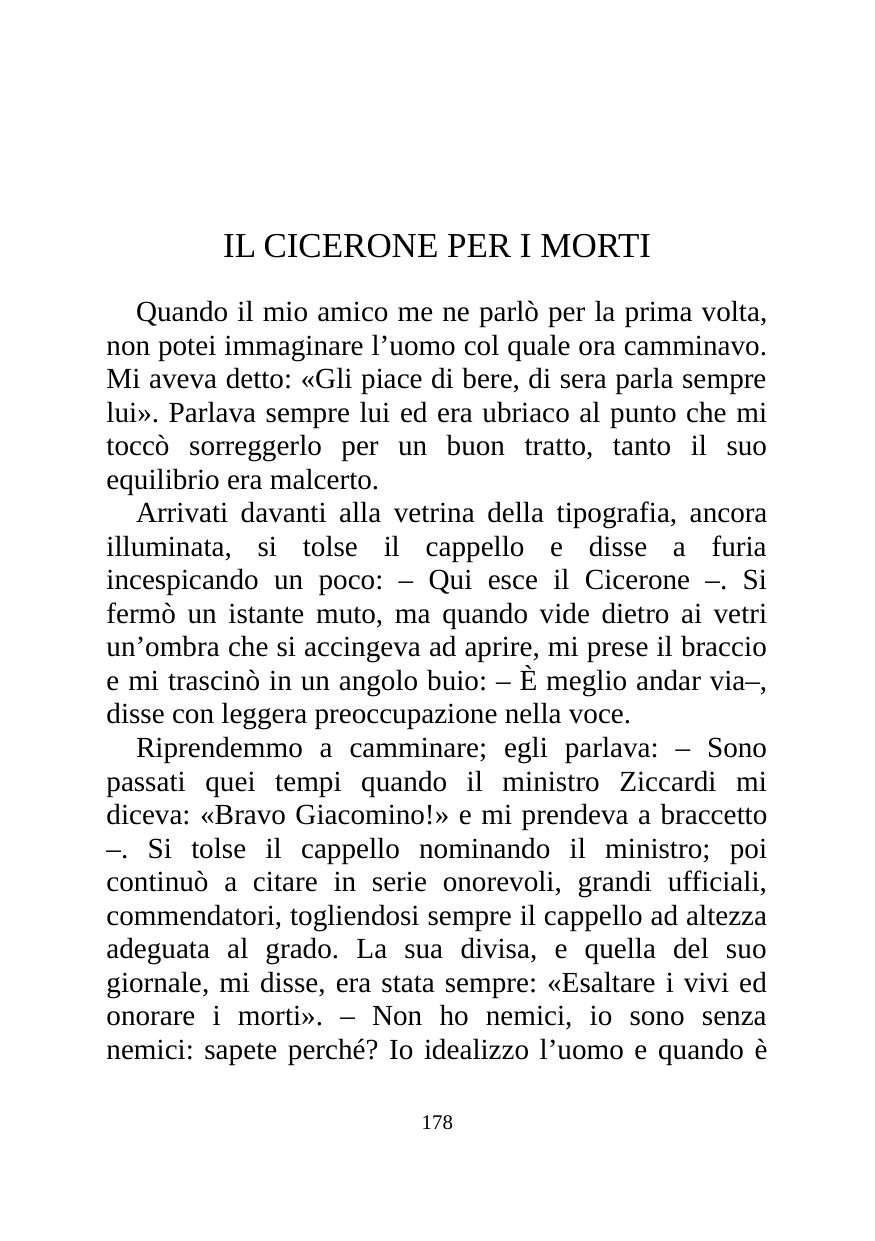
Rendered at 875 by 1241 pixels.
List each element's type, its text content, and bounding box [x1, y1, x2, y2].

text Quando il mio amico me ne parlò per la prima volta, non potei immaginare l’uomo col quale ora camminavo. Mi aveva detto: «Gli piace di bere, di sera parla sempre lui». Parlava sempre lui ed era ubriaco al punto che mi toccò sorreggerlo per un buon tratto, tanto il suo equilibrio era malcerto. [106, 294, 768, 495]
subtitle IL CICERONE PER I MORTI [106, 224, 768, 264]
text Arrivati davanti alla vetrina della tipografia, ancora illuminata, si tolse il cappello e disse a furia incespicando un poco: – Qui esce il Cicerone –. Si fermò un istante muto, ma quando vide dietro ai vetri un’ombra che si accingeva ad aprire, mi prese il braccio e mi trascinò in un angolo buio: – È meglio andar via–, disse con leggera preoccupazione nella voce. [106, 495, 768, 730]
text Riprendemmo a camminare; egli parlava: – Sono passati quei tempi quando il ministro Ziccardi mi diceva: «Bravo Giacomino!» e mi prendeva a braccetto –. Si tolse il cappello nominando il ministro; poi continuò a citare in serie onorevoli, grandi ufficiali, commendatori, togliendosi sempre il cappello ad altezza adeguata al grado. La sua divisa, e quella del suo giornale, mi disse, era stata sempre: «Esaltare i vivi ed onorare i morti». – Non ho nemici, io sono senza nemici: sapete perché? Io idealizzo l’uomo e quando è [106, 730, 768, 1066]
